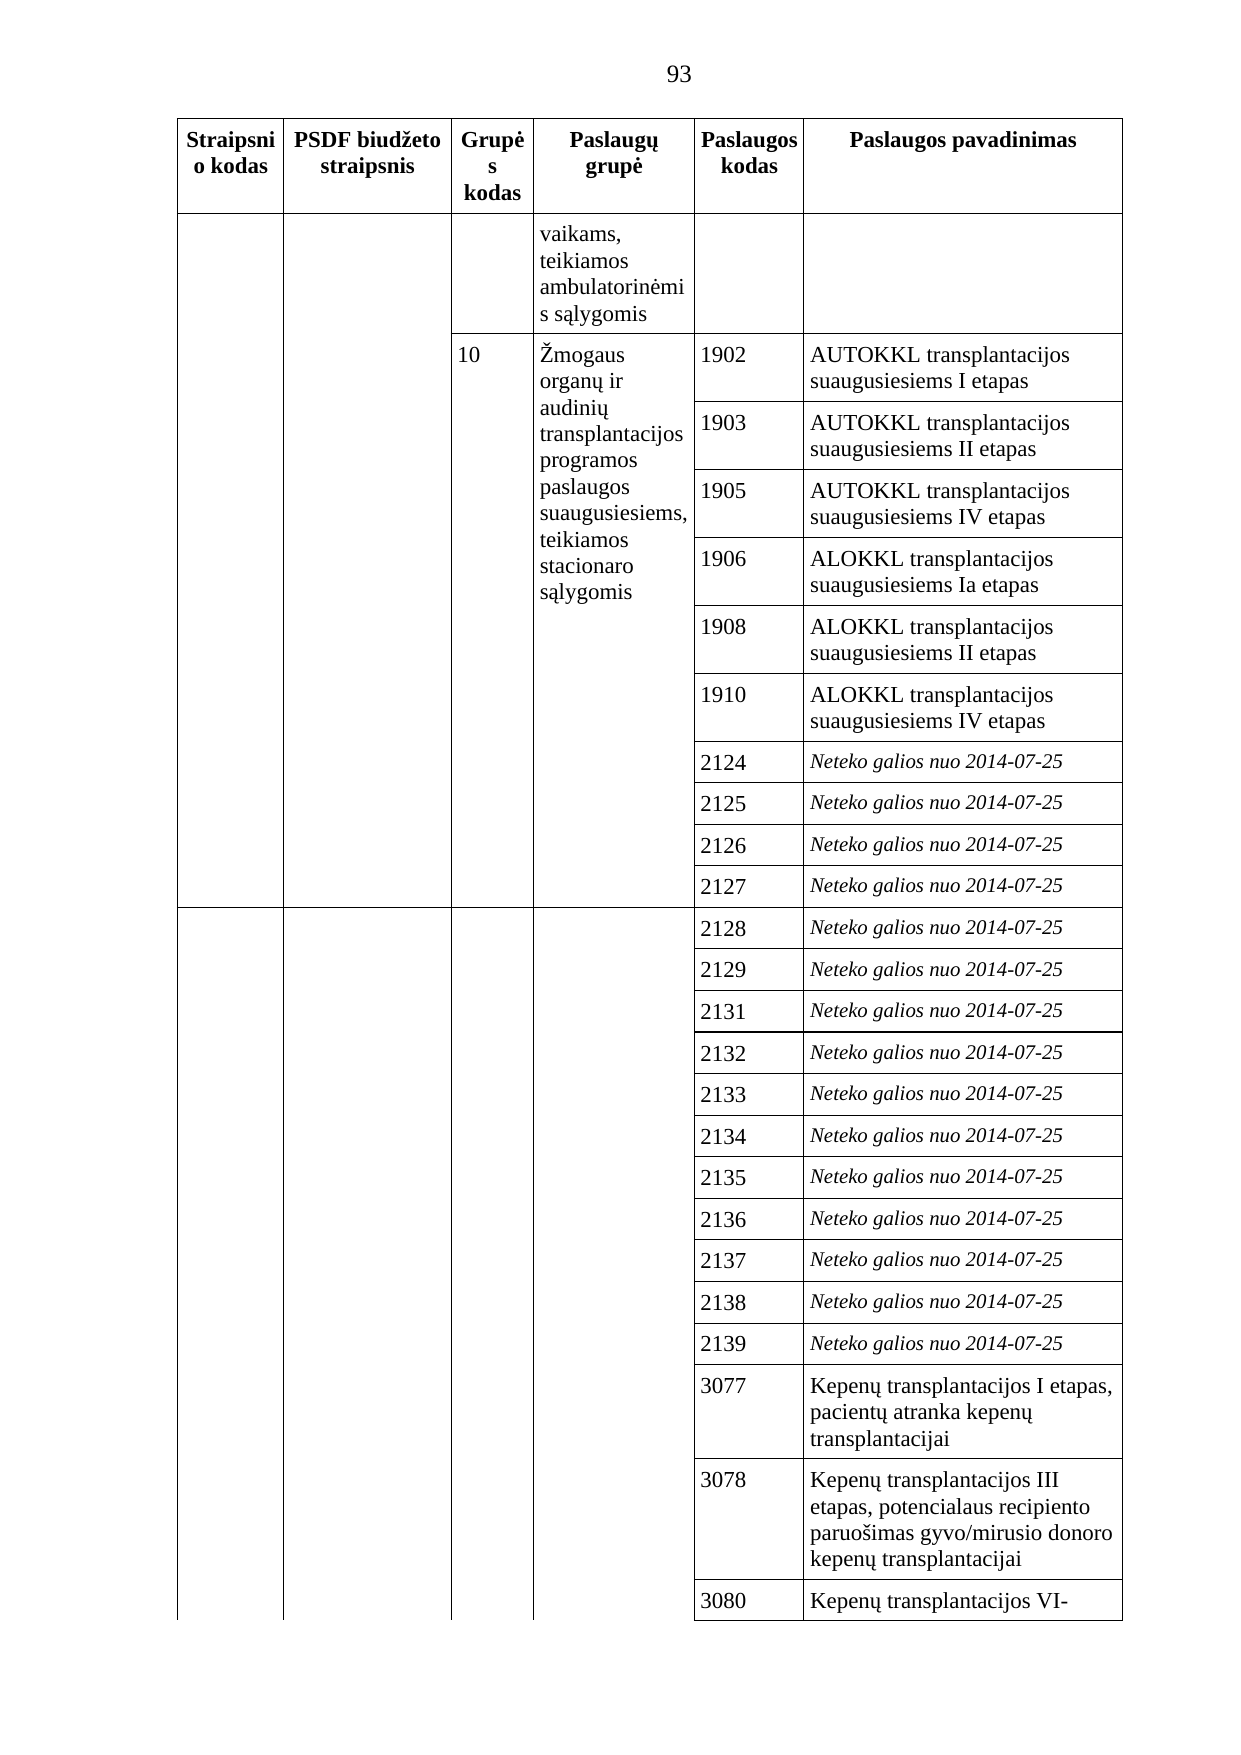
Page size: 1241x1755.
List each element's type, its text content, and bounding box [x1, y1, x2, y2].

table_cell [452, 1073, 533, 1114]
table_cell 2135 [695, 1157, 803, 1198]
table_cell 1906 [695, 538, 803, 605]
table_cell [534, 1239, 694, 1281]
table_cell Kepenų transplantacijos VI- [804, 1580, 1122, 1620]
table_cell [452, 1364, 533, 1458]
table_cell [284, 1458, 451, 1579]
table_cell 3080 [695, 1580, 803, 1620]
table_cell [178, 214, 283, 333]
table_cell [178, 1323, 283, 1364]
table_cell Neteko galios nuo 2014-07-25 [804, 1074, 1122, 1114]
table_cell [452, 1156, 533, 1198]
table_cell [284, 782, 451, 824]
table_cell 2133 [695, 1074, 803, 1114]
table_cell [534, 1156, 694, 1198]
table_cell Neteko galios nuo 2014-07-25 [804, 1033, 1122, 1073]
table_cell 1905 [695, 470, 803, 537]
table_cell [452, 1579, 533, 1620]
table_cell 2131 [695, 991, 803, 1031]
table_cell [178, 948, 283, 990]
table_cell 1903 [695, 402, 803, 469]
table_cell AUTOKKL transplantacijos suaugusiesiems II etapas [804, 402, 1122, 469]
table_cell [178, 1156, 283, 1198]
table_cell [178, 1073, 283, 1114]
table_header Paslaugų grupė [534, 119, 694, 212]
table_cell [534, 865, 694, 907]
table_cell 10 [452, 334, 533, 824]
table_cell Neteko galios nuo 2014-07-25 [804, 991, 1122, 1031]
table_cell [452, 908, 533, 948]
table_cell [284, 673, 451, 741]
table_cell [284, 401, 451, 469]
table_cell 2132 [695, 1033, 803, 1073]
table_cell [178, 605, 283, 673]
table_cell Neteko galios nuo 2014-07-25 [804, 825, 1122, 865]
table_cell [534, 1073, 694, 1114]
table_cell 2138 [695, 1282, 803, 1322]
table_cell [284, 1115, 451, 1156]
table_cell [284, 908, 451, 948]
table_cell Neteko galios nuo 2014-07-25 [804, 1282, 1122, 1322]
table_cell 2129 [695, 949, 803, 990]
table_cell [284, 333, 451, 401]
table_cell Neteko galios nuo 2014-07-25 [804, 949, 1122, 990]
table_cell Neteko galios nuo 2014-07-25 [804, 866, 1122, 907]
table_cell [284, 990, 451, 1031]
table_cell [452, 1281, 533, 1322]
table_cell [178, 1458, 283, 1579]
table_cell 2139 [695, 1324, 803, 1364]
table_cell [284, 948, 451, 990]
table_cell ALOKKL transplantacijos suaugusiesiems IV etapas [804, 674, 1122, 741]
table_header Straipsnio kodas [178, 119, 283, 212]
table_cell [178, 782, 283, 824]
table_cell [178, 469, 283, 537]
table_cell [534, 1458, 694, 1579]
table_cell [452, 1031, 533, 1073]
table_cell [452, 990, 533, 1031]
table_cell Neteko galios nuo 2014-07-25 [804, 1199, 1122, 1239]
table_cell [284, 865, 451, 907]
table_cell AUTOKKL transplantacijos suaugusiesiems I etapas [804, 334, 1122, 401]
table_cell 2125 [695, 783, 803, 824]
table_cell [178, 1198, 283, 1239]
table_cell [178, 1115, 283, 1156]
table_cell [284, 1031, 451, 1073]
table_header Grupės kodas [452, 119, 533, 212]
table_header PSDF biudžeto straipsnis [284, 119, 451, 212]
table_cell Žmogaus organų ir audinių transplantacijos programos paslaugos suaugusiesiems, teikiamos stacionaro sąlygomis [534, 334, 694, 824]
table_cell [534, 1364, 694, 1458]
table_cell [804, 214, 1122, 333]
table_cell [178, 908, 283, 948]
table_cell [534, 1031, 694, 1073]
table_cell [534, 1198, 694, 1239]
table_cell [178, 1364, 283, 1458]
table_cell [534, 908, 694, 948]
table_cell ALOKKL transplantacijos suaugusiesiems II etapas [804, 606, 1122, 673]
table_cell vaikams, teikiamos ambulatorinėmis sąlygomis [534, 214, 694, 333]
table_cell [178, 1031, 283, 1073]
table_cell 1902 [695, 334, 803, 401]
table_cell [284, 1281, 451, 1322]
table_cell [534, 990, 694, 1031]
table_cell [178, 1579, 283, 1620]
table_cell 1910 [695, 674, 803, 741]
table_cell 2124 [695, 742, 803, 782]
table_cell [452, 1115, 533, 1156]
table_cell [534, 824, 694, 865]
table_cell 2128 [695, 908, 803, 948]
table_cell [284, 1156, 451, 1198]
table_cell Neteko galios nuo 2014-07-25 [804, 1324, 1122, 1364]
table_cell [534, 1323, 694, 1364]
table_cell [284, 537, 451, 605]
table_cell [284, 1323, 451, 1364]
table_cell [452, 1239, 533, 1281]
table_cell 2127 [695, 866, 803, 907]
table_cell [452, 824, 533, 865]
table_cell Neteko galios nuo 2014-07-25 [804, 1116, 1122, 1156]
table_cell ALOKKL transplantacijos suaugusiesiems Ia etapas [804, 538, 1122, 605]
table_cell 2126 [695, 825, 803, 865]
table_cell Neteko galios nuo 2014-07-25 [804, 742, 1122, 782]
table_cell [284, 1579, 451, 1620]
table_cell Kepenų transplantacijos III etapas, potencialaus recipiento paruošimas gyvo/mirusio donoro kepenų transplantacijai [804, 1459, 1122, 1579]
table_cell 3078 [695, 1459, 803, 1579]
table_cell [534, 1115, 694, 1156]
table_cell Neteko galios nuo 2014-07-25 [804, 783, 1122, 824]
table_cell [284, 1073, 451, 1114]
table_cell [284, 1239, 451, 1281]
table_cell 2136 [695, 1199, 803, 1239]
table_cell [284, 824, 451, 865]
table_cell [178, 824, 283, 865]
table_cell [452, 865, 533, 907]
table_cell Neteko galios nuo 2014-07-25 [804, 908, 1122, 948]
table_cell [534, 1281, 694, 1322]
table_cell [452, 1323, 533, 1364]
table_cell Kepenų transplantacijos I etapas, pacientų atranka kepenų transplantacijai [804, 1365, 1122, 1458]
table_cell [695, 214, 803, 333]
table_cell 2137 [695, 1240, 803, 1281]
table_cell [452, 1198, 533, 1239]
table_cell Neteko galios nuo 2014-07-25 [804, 1157, 1122, 1198]
table_cell [452, 214, 533, 333]
table_cell [534, 948, 694, 990]
table_cell [178, 990, 283, 1031]
table_cell [178, 673, 283, 741]
table_cell Neteko galios nuo 2014-07-25 [804, 1240, 1122, 1281]
table_cell [178, 1239, 283, 1281]
table_cell [284, 1198, 451, 1239]
table_cell [284, 605, 451, 673]
table_cell [178, 741, 283, 782]
table_cell [284, 469, 451, 537]
table_cell [178, 333, 283, 401]
table_cell 3077 [695, 1365, 803, 1458]
table_cell [178, 865, 283, 907]
table_cell [452, 1458, 533, 1579]
table_cell [452, 948, 533, 990]
table_cell 1908 [695, 606, 803, 673]
table_header Paslaugos kodas [695, 119, 803, 212]
table_cell 2134 [695, 1116, 803, 1156]
table_cell [284, 741, 451, 782]
table_cell [534, 1579, 694, 1620]
table_cell [178, 1281, 283, 1322]
table_cell AUTOKKL transplantacijos suaugusiesiems IV etapas [804, 470, 1122, 537]
table_cell [284, 214, 451, 333]
table_header Paslaugos pavadinimas [804, 119, 1122, 212]
table_cell [178, 537, 283, 605]
table_cell [284, 1364, 451, 1458]
table_cell [178, 401, 283, 469]
